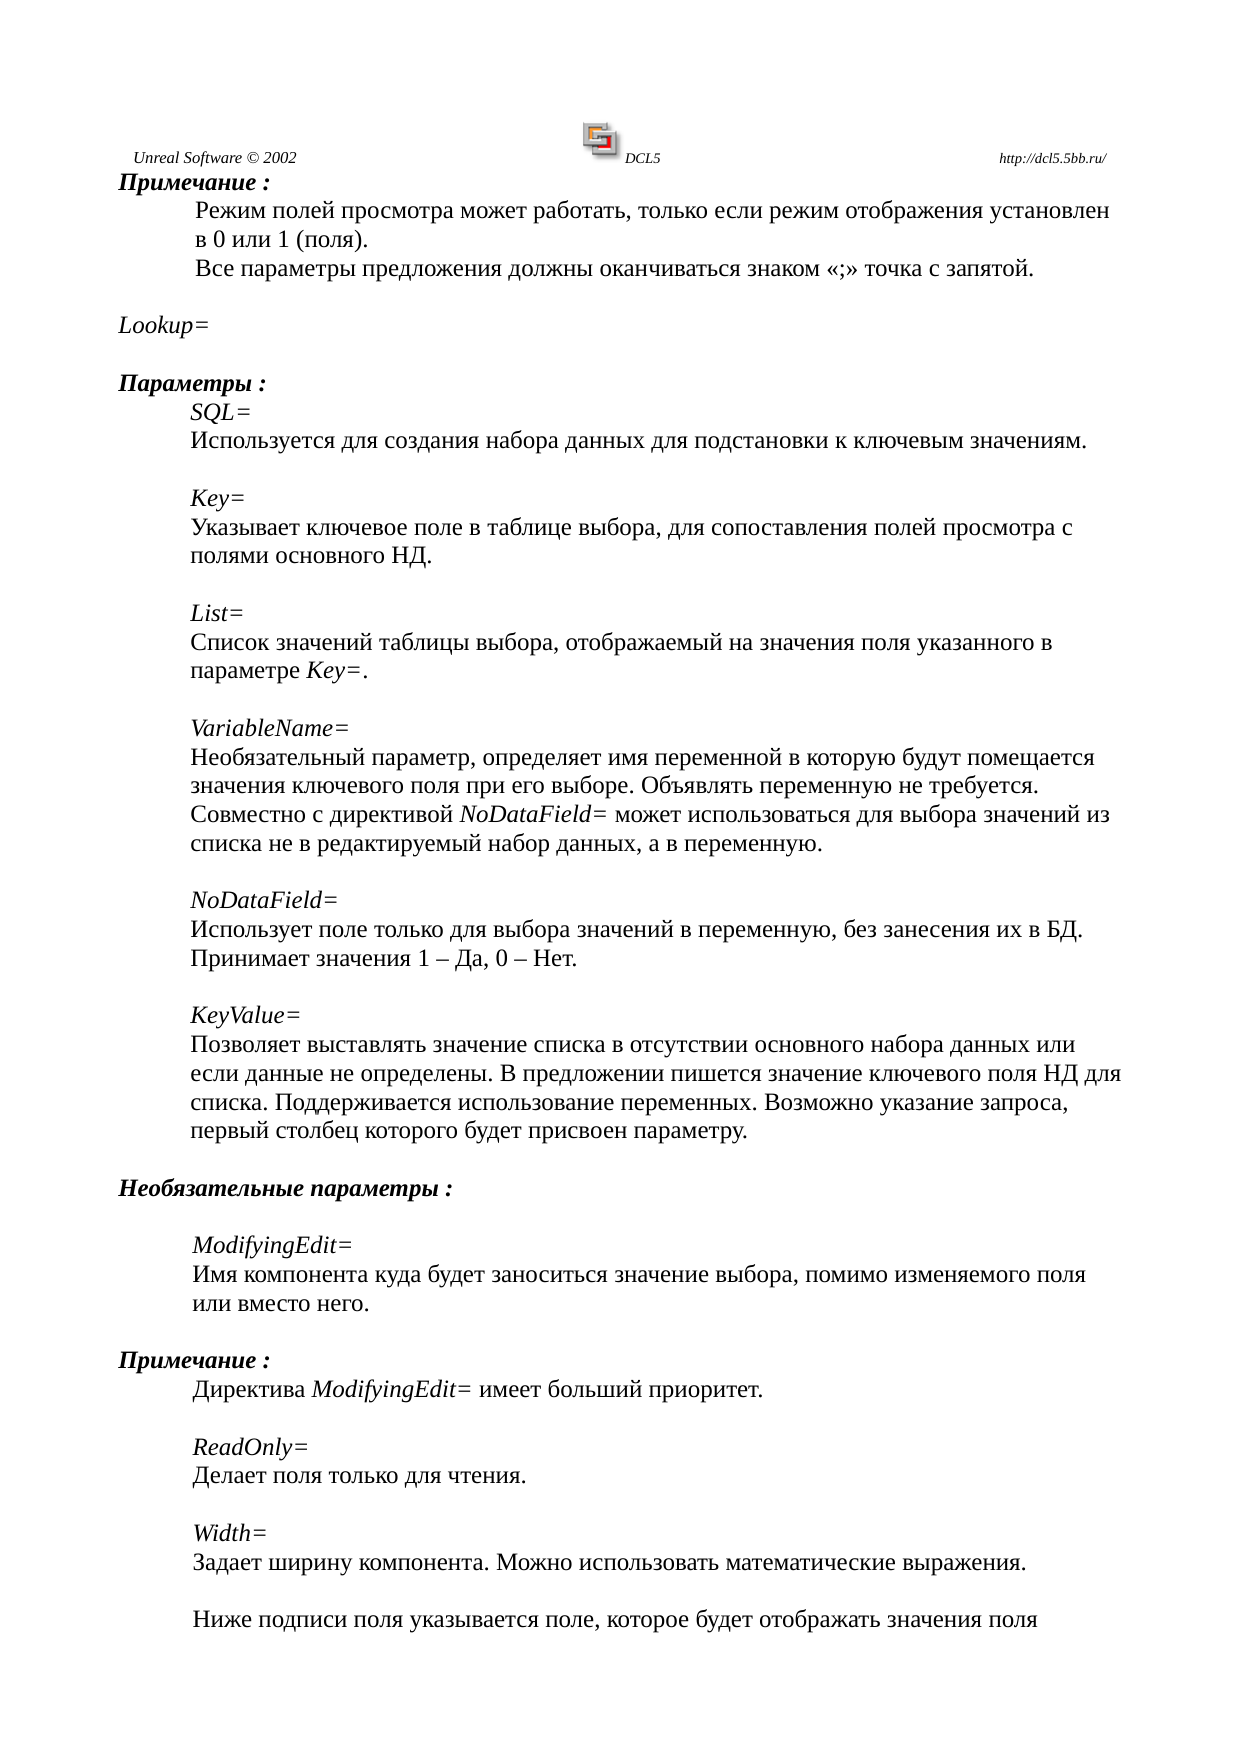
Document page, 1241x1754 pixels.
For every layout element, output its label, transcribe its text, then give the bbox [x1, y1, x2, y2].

text ModifyingEdit= [118, 1230, 1122, 1259]
text VariableName= [190, 713, 1122, 742]
text Режим полей просмотра может работать, только если режим отображения установлен в 0 или 1 (поля). [195, 195, 1122, 253]
text Lookup= [118, 310, 1122, 339]
text Используется для создания набора данных для подстановки к ключевым значениям. [190, 425, 1122, 454]
text Имя компонента куда будет заноситься значение выбора, помимо изменяемого поля или вместо него. [118, 1259, 1122, 1317]
text Список значений таблицы выбора, отображаемый на значения поля указанного в параметре Key=. [190, 627, 1122, 684]
text SQL= [190, 397, 1122, 425]
text Все параметры предложения должны оканчиваться знаком «;» точка с запятой. [195, 253, 1122, 282]
text Позволяет выставлять значение списка в отсутствии основного набора данных или если данные не определены. В предложении пишется значение ключевого поля НД для списка. Поддерживается использование переменных. Возможно указание запроса, первый столбец которого будет присвоен параметру. [190, 1029, 1122, 1144]
text ReadOnly= [192, 1432, 1122, 1460]
text Key= [190, 483, 1122, 512]
text List= [190, 598, 1122, 627]
text Параметры : [118, 368, 1122, 397]
text Необязательные параметры : [118, 1173, 1122, 1202]
text NoDataField= [190, 885, 1122, 914]
text Width= [192, 1518, 1122, 1547]
text KeyValue= [190, 1000, 1122, 1029]
text Необязательный параметр, определяет имя переменной в которую будут помещается значения ключевого поля при его выборе. Объявлять переменную не требуется. Совместно с директивой NoDataField= может использоваться для выбора значений из списка не в редактируемый набор данных, а в переменную. [190, 742, 1122, 857]
text Директива ModifyingEdit= имеет больший приоритет. [192, 1374, 1122, 1403]
text Использует поле только для выбора значений в переменную, без занесения их в БД. Принимает значения 1 – Да, 0 – Нет. [190, 914, 1122, 972]
text Примечание : [118, 167, 1122, 195]
text Примечание : [118, 1345, 1122, 1374]
picture [579, 118, 625, 164]
text Делает поля только для чтения. [192, 1460, 1122, 1489]
text Указывает ключевое поле в таблице выбора, для сопоставления полей просмотра с полями основного НД. [190, 512, 1122, 569]
text Ниже подписи поля указывается поле, которое будет отображать значения поля [192, 1604, 1122, 1633]
text Задает ширину компонента. Можно использовать математические выражения. [192, 1547, 1122, 1575]
